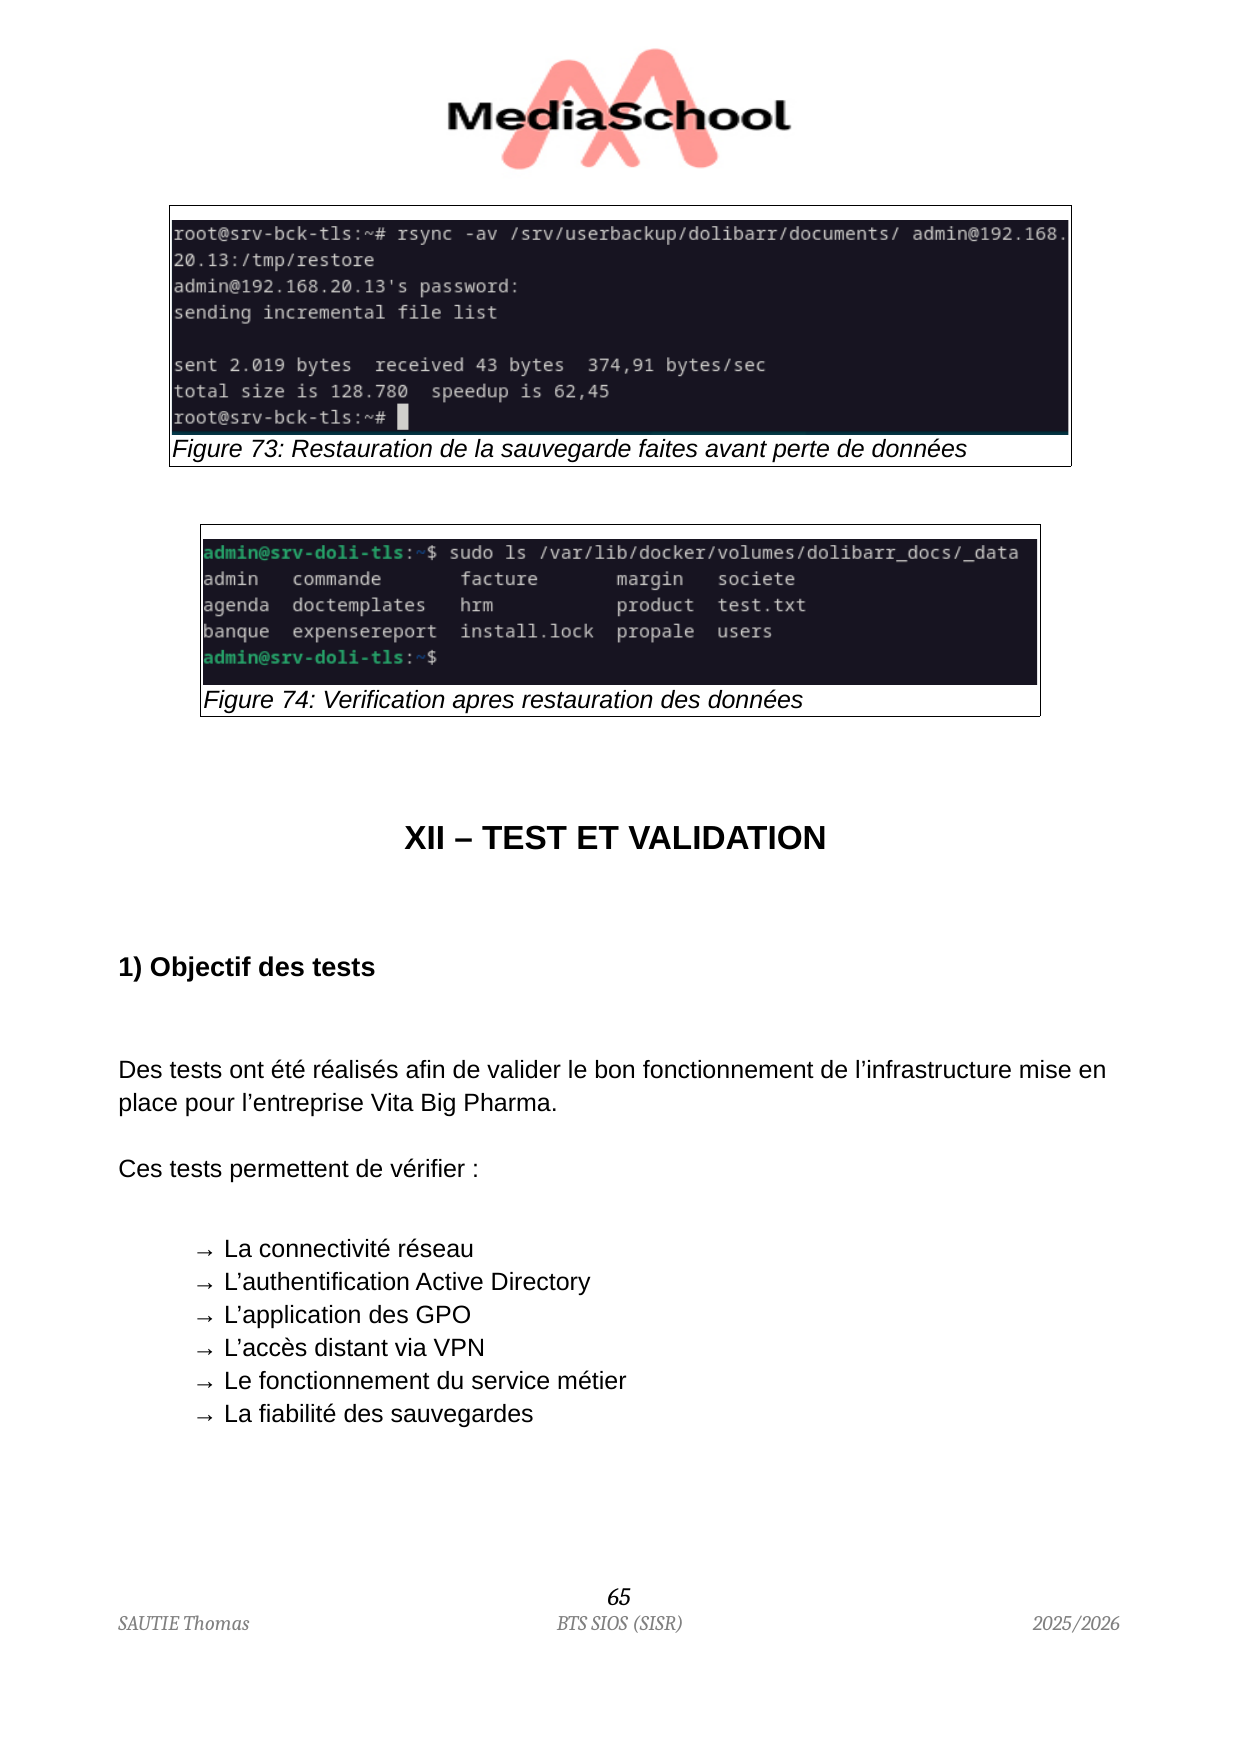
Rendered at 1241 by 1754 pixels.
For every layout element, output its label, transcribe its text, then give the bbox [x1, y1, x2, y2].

picture [203, 539, 1038, 685]
text Figure 73: Restauration de la sauvegarde faites avant perte de données [172, 435, 1068, 463]
text Figure 74: Verification apres restauration des données [203, 685, 1037, 713]
text Ces tests permettent de vérifier : [118, 1154, 1122, 1182]
subtitle XII – TEST ET VALIDATION [118, 818, 1122, 857]
subtitle 1) Objectif des tests [118, 951, 1122, 983]
text → La connectivité réseau → L’authentification Active Directory → L’application des GPO → L’accès distant via VPN → Le fonctionnement du service métier → La fiabilité des sauvegardes [118, 1201, 1122, 1428]
picture [171, 220, 1069, 435]
text Des tests ont été réalisés afin de valider le bon fonctionnement de l’infrastructure mise en place pour l’entreprise Vita Big Pharma. [118, 1054, 1122, 1116]
picture [399, 37, 841, 185]
